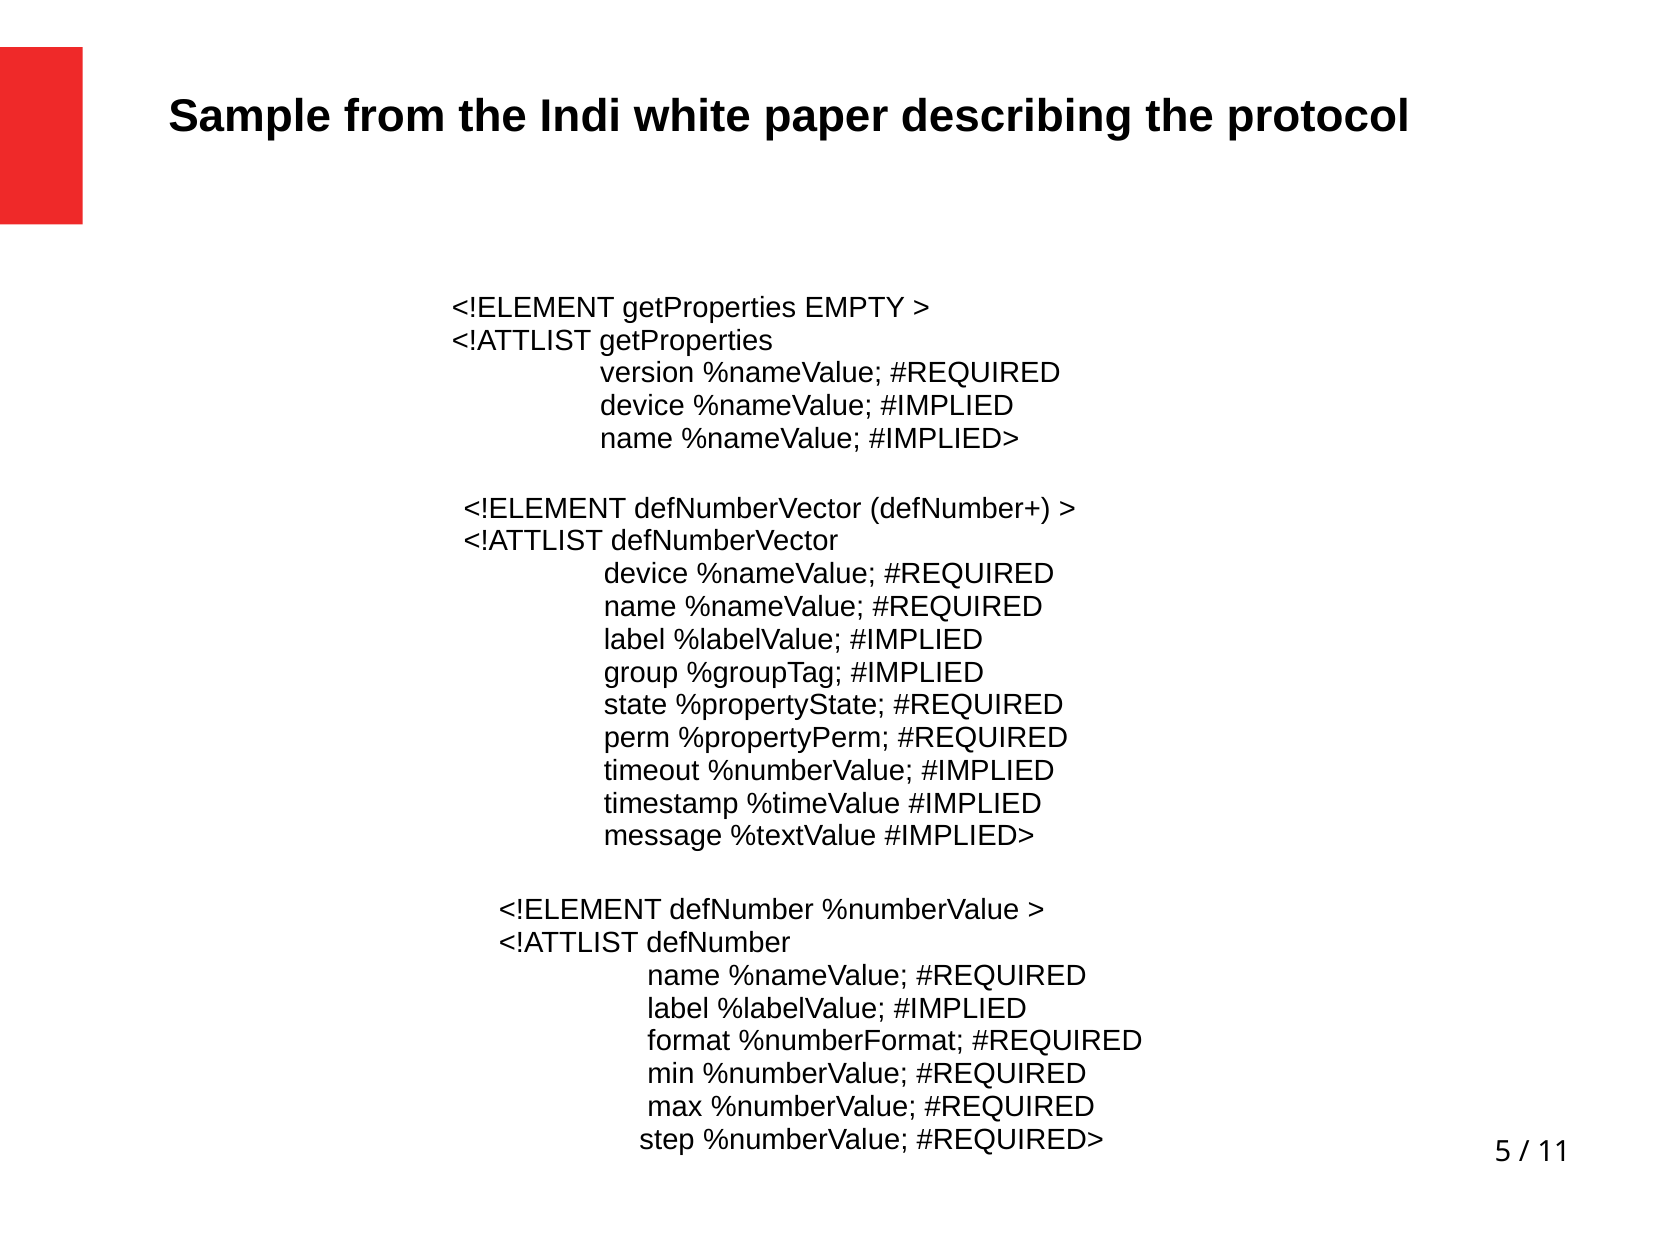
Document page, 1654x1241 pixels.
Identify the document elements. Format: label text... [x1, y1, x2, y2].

text_box <!ELEMENT getProperties EMPTY > <!ATTLIST getProperties version %nameValue; #REQUIRED device %nameValue; #IMPLIED name %nameValue; #IMPLIED> [437, 283, 1123, 473]
text_box Sample from the Indi white paper describing the protocol [153, 82, 1453, 201]
text_box <!ELEMENT defNumber %numberValue > <!ATTLIST defNumber name %nameValue; #REQUIRED label %labelValue; #IMPLIED format %numberFormat; #REQUIRED min %numberValue; #REQUIRED max %numberValue; #REQUIRED step %numberValue; #REQUIRED> [484, 885, 1182, 1163]
text_box <!ELEMENT defNumberVector (defNumber+) > <!ATTLIST defNumberVector device %nameValue; #REQUIRED name %nameValue; #REQUIRED label %labelValue; #IMPLIED group %groupTag; #IMPLIED state %propertyState; #REQUIRED perm %propertyPerm; #REQUIRED timeout %numberValue; #IMPLIED timestamp %timeValue #IMPLIED message %textValue #IMPLIED> [448, 484, 1229, 886]
